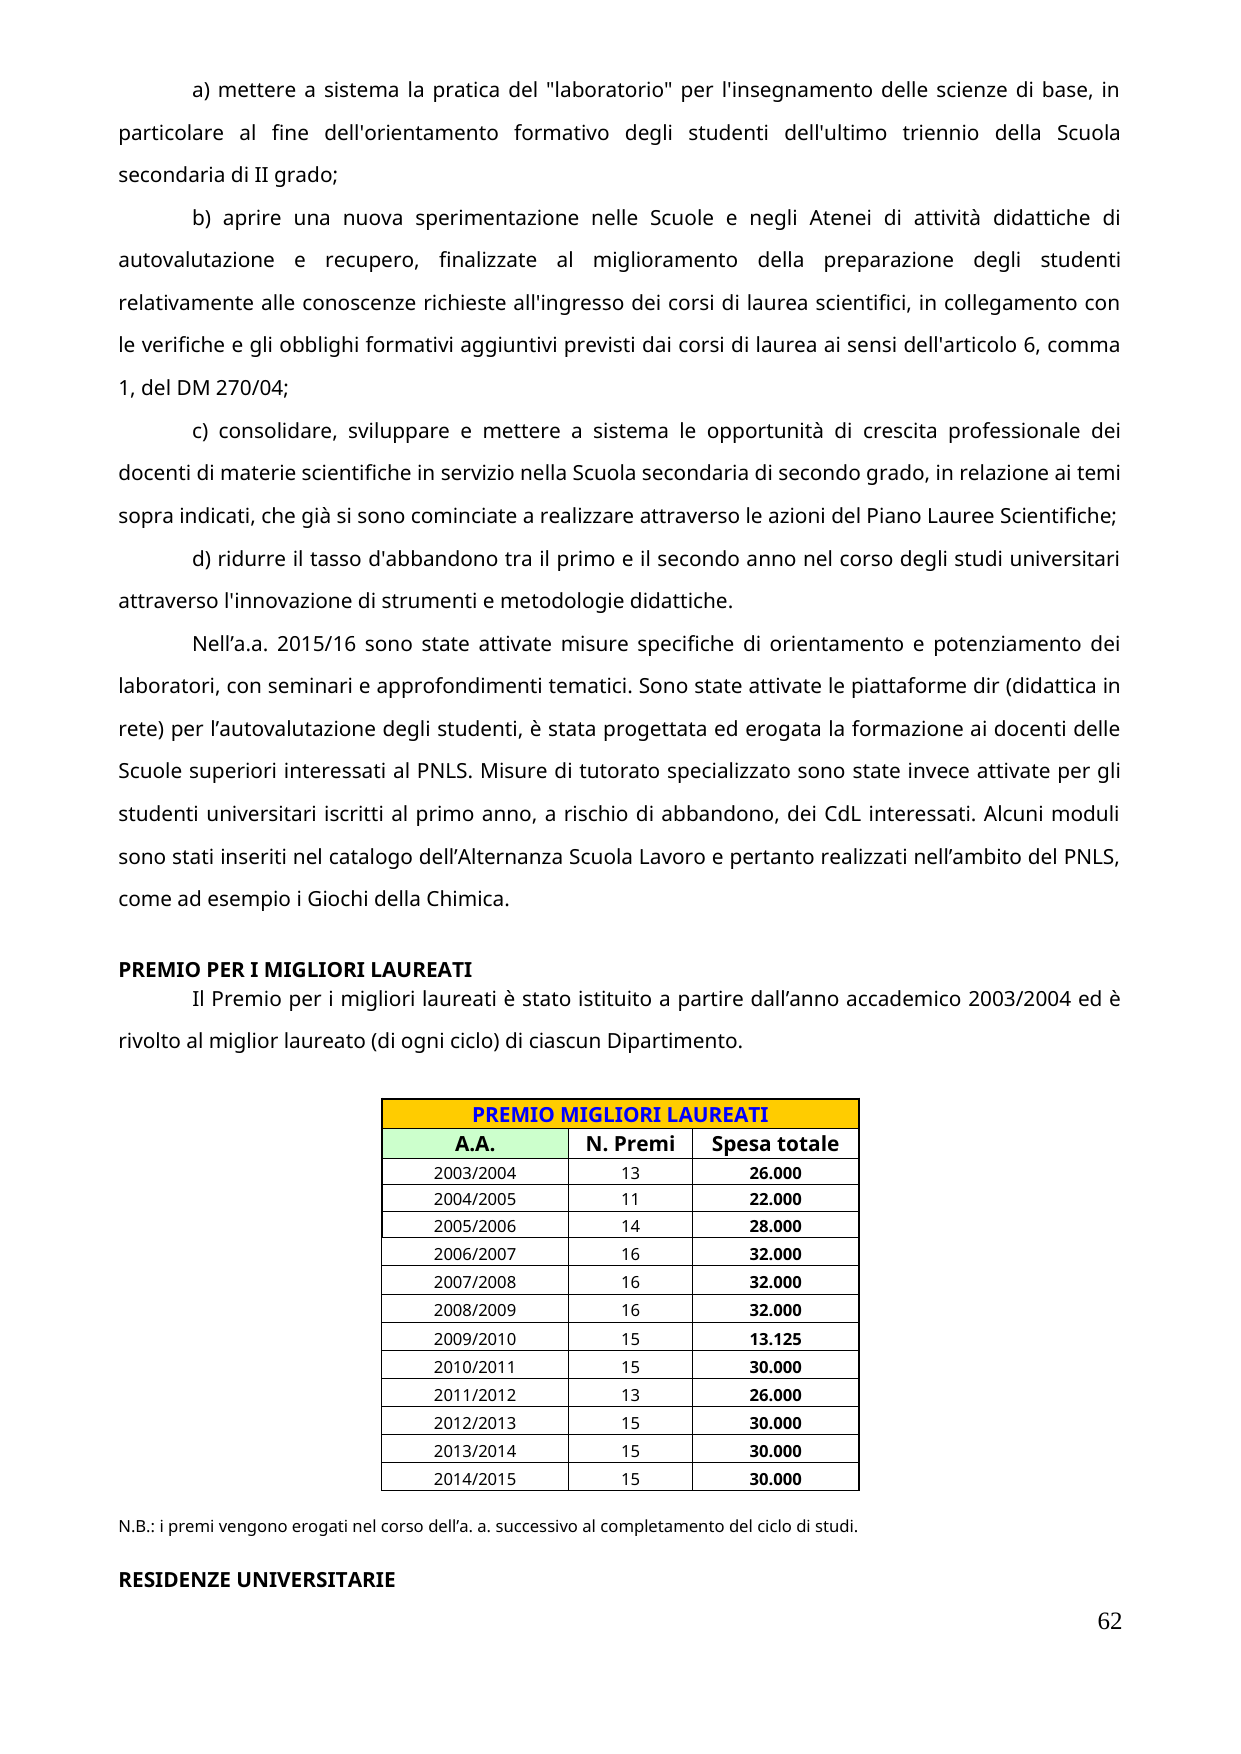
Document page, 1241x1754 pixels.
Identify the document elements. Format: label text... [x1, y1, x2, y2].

table_cell 11 [569, 1185, 692, 1211]
table_cell N. Premi [569, 1129, 692, 1158]
table_cell 2011/2012 [382, 1379, 568, 1406]
table_cell 30.000 [693, 1351, 858, 1378]
text Nell’a.a. 2015/16 sono state attivate misure specifiche di orientamento e potenziamento dei laboratori, con seminari e approfondimenti tematici. Sono state attivate le piattaforme dir (didattica in rete) per l’autovalutazione degli studenti, è stata progettata ed erogata la formazione ai docenti delle Scuole superiori interessati al PNLS. Misure di tutorato specializzato sono state invece attivate per gli studenti universitari iscritti al primo anno, a rischio di abbandono, dei CdL interessati. Alcuni moduli sono stati inseriti nel catalogo dell’Alternanza Scuola Lavoro e pertanto realizzati nell’ambito del PNLS, come ad esempio i Giochi della Chimica. [118, 629, 1122, 913]
table_cell 2013/2014 [382, 1435, 568, 1462]
table_cell 28.000 [693, 1212, 858, 1237]
table_header PREMIO MIGLIORI LAUREATI [383, 1100, 858, 1128]
table_cell 2006/2007 [382, 1238, 568, 1265]
table_cell 32.000 [693, 1266, 858, 1293]
table_cell 2010/2011 [382, 1351, 568, 1378]
table_cell 15 [569, 1323, 692, 1350]
table_cell A.A. [383, 1129, 568, 1158]
text c) consolidare, sviluppare e mettere a sistema le opportunità di crescita professionale dei docenti di materie scientifiche in servizio nella Scuola secondaria di secondo grado, in relazione ai temi sopra indicati, che già si sono cominciate a realizzare attraverso le azioni del Piano Lauree Scientifiche; [118, 416, 1122, 529]
table_cell 2003/2004 [383, 1159, 568, 1184]
text b) aprire una nuova sperimentazione nelle Scuole e negli Atenei di attività didattiche di autovalutazione e recupero, finalizzate al miglioramento della preparazione degli studenti relativamente alle conoscenze richieste all'ingresso dei corsi di laurea scientifici, in collegamento con le verifiche e gli obblighi formativi aggiuntivi previsti dai corsi di laurea ai sensi dell'articolo 6, comma 1, del DM 270/04; [118, 203, 1122, 402]
table_cell 2008/2009 [382, 1295, 568, 1322]
table_cell 30.000 [693, 1463, 858, 1490]
table_cell 2012/2013 [382, 1407, 568, 1434]
text residenze universitarie [118, 1565, 1122, 1594]
text N.B.: i premi vengono erogati nel corso dell’a. a. successivo al completamento del ciclo di studi. [118, 1514, 1122, 1537]
table_cell 15 [569, 1463, 692, 1490]
table_cell 22.000 [693, 1185, 858, 1211]
text a) mettere a sistema la pratica del "laboratorio" per l'insegnamento delle scienze di base, in particolare al fine dell'orientamento formativo degli studenti dell'ultimo triennio della Scuola secondaria di II grado; [118, 75, 1122, 189]
table_cell 32.000 [693, 1295, 858, 1322]
table_cell 15 [569, 1351, 692, 1378]
table_cell 2005/2006 [383, 1212, 568, 1237]
table_cell 2007/2008 [382, 1266, 568, 1293]
table_cell 15 [569, 1407, 692, 1434]
table_cell 26.000 [693, 1159, 858, 1184]
table_cell 26.000 [693, 1379, 858, 1406]
table_cell 32.000 [693, 1238, 858, 1265]
table_cell 16 [569, 1238, 692, 1265]
table_cell 16 [569, 1266, 692, 1293]
text Il Premio per i migliori laureati è stato istituito a partire dall’anno accademico 2003/2004 ed è rivolto al miglior laureato (di ogni ciclo) di ciascun Dipartimento. [118, 984, 1122, 1055]
table_cell 13 [569, 1379, 692, 1406]
table_cell 13 [569, 1159, 692, 1184]
table_cell 16 [569, 1295, 692, 1322]
table_cell 15 [569, 1435, 692, 1462]
table_cell 13.125 [693, 1323, 858, 1350]
text PREMIO PER I MIGLIORI LAUREATI [118, 956, 1122, 984]
table_cell 30.000 [693, 1435, 858, 1462]
table_cell 2009/2010 [382, 1323, 568, 1350]
text d) ridurre il tasso d'abbandono tra il primo e il secondo anno nel corso degli studi universitari attraverso l'innovazione di strumenti e metodologie didattiche. [118, 544, 1122, 615]
table_cell 30.000 [693, 1407, 858, 1434]
table_cell 14 [569, 1212, 692, 1237]
table_cell Spesa totale [693, 1129, 858, 1158]
table_cell 2014/2015 [382, 1463, 568, 1490]
table_cell 2004/2005 [383, 1185, 568, 1211]
